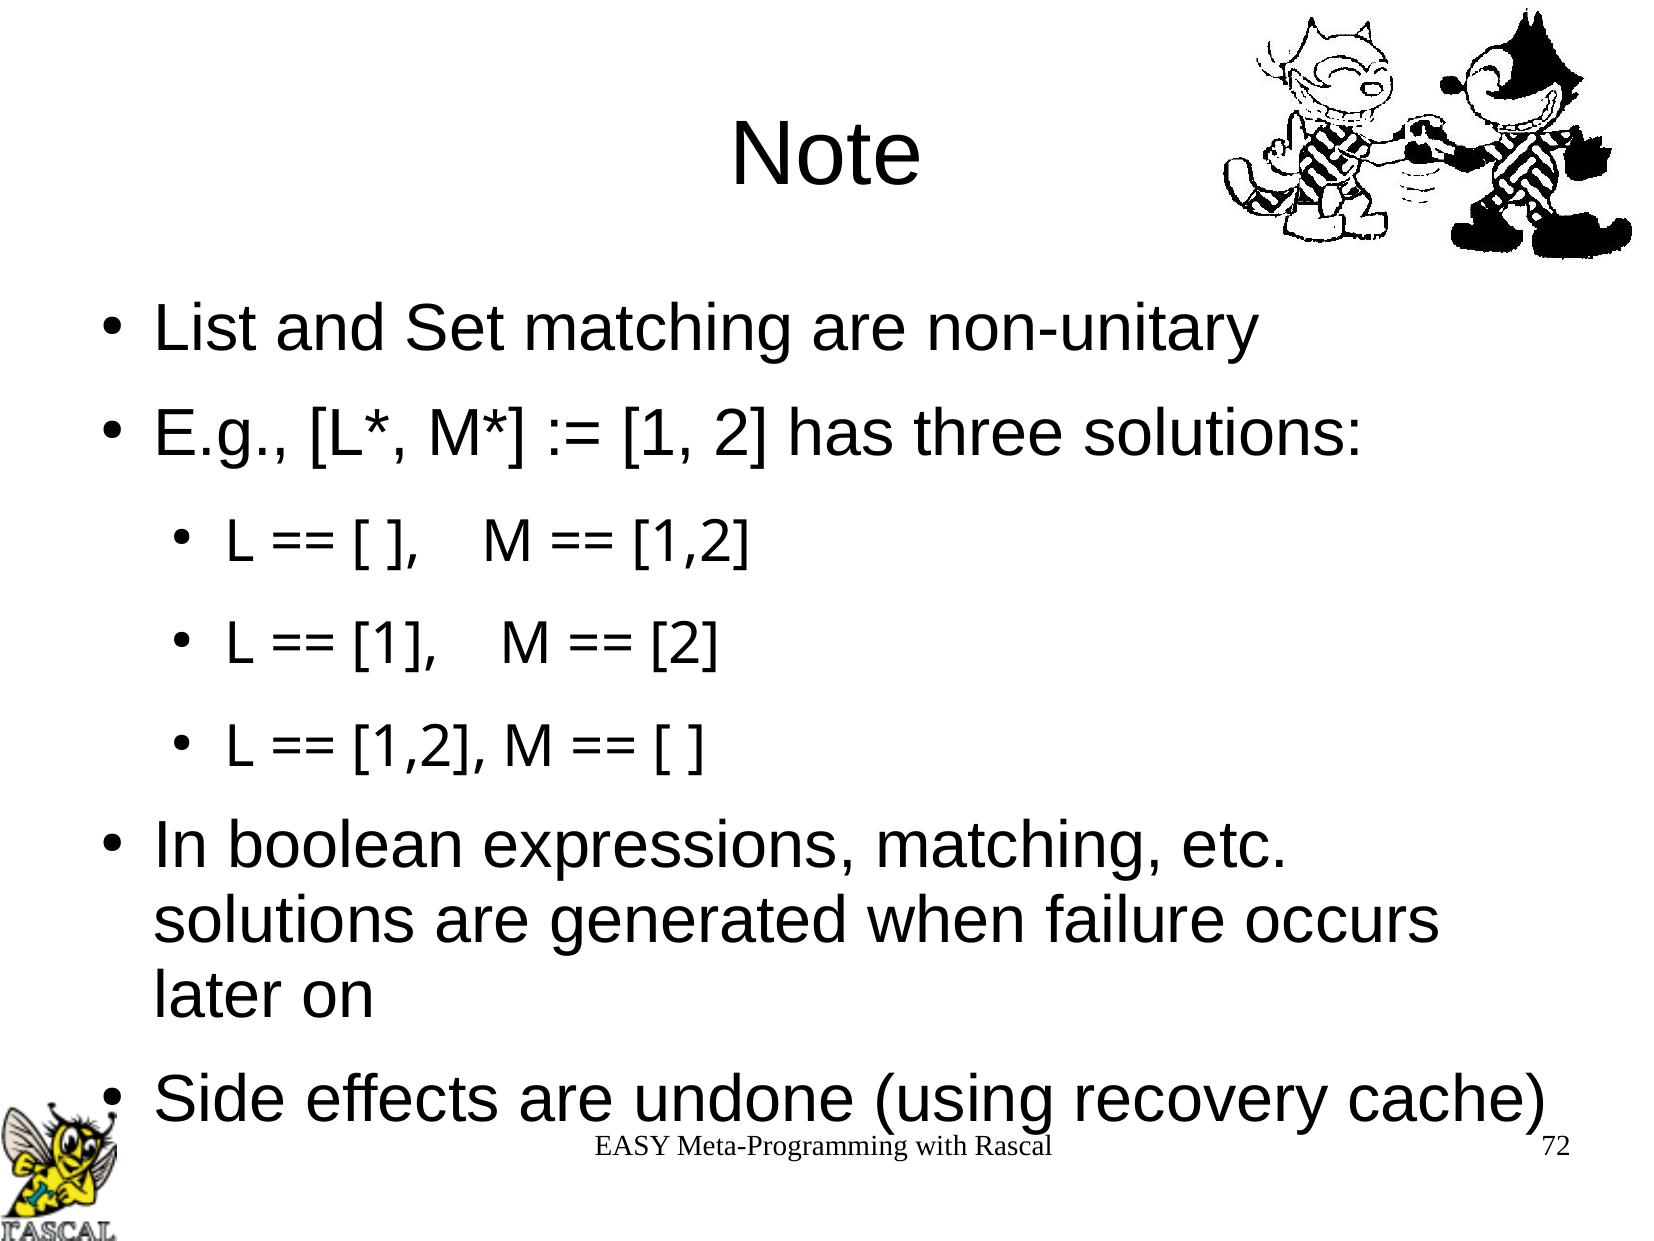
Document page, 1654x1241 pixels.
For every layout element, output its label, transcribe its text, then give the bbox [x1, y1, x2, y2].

picture [0, 1102, 117, 1241]
picture [1214, 7, 1642, 271]
title Note [82, 49, 1214, 257]
list List and Set matching are non-unitary E.g., [L*, M*] := [1, 2] has three solutions: L == [ ], M == [1,2] L == [1], M == [2] L == [1,2], M == [ ] In boolean expressions, matching, etc. solutions are generated when failure occurs later on Side effects are undone (using recovery cache) [82, 290, 1571, 1109]
